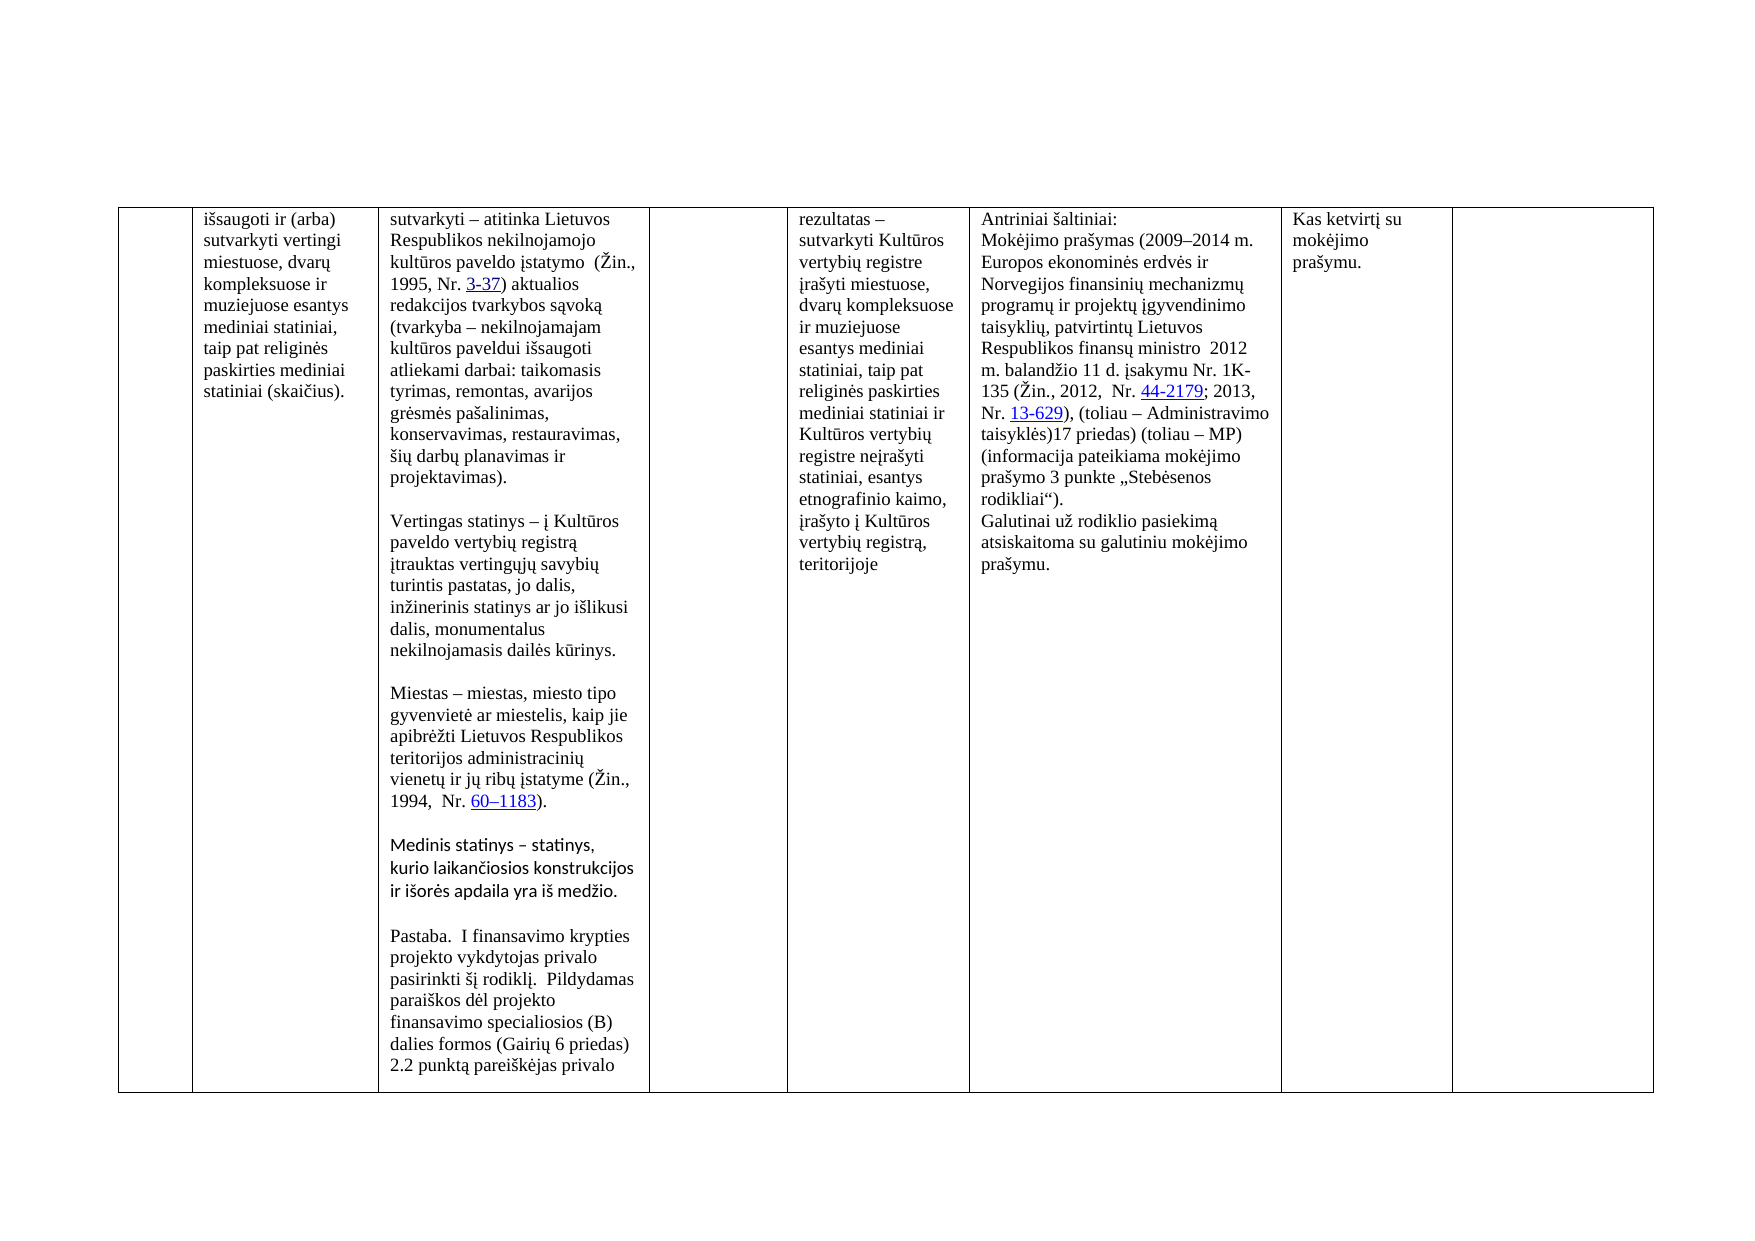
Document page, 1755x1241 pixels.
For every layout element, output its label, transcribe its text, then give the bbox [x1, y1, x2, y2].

table_cell [650, 208, 787, 1092]
table_cell [119, 208, 192, 1092]
table_cell sutvarkyti – atitinka Lietuvos Respublikos nekilnojamojo kultūros paveldo įstatymo (Žin., 1995, Nr. 3-37) aktualios redakcijos tvarkybos sąvoką (tvarkyba – nekilnojamajam kultūros paveldui išsaugoti atliekami darbai: taikomasis tyrimas, remontas, avarijos grėsmės pašalinimas, konservavimas, restauravimas, šių darbų planavimas ir projektavimas). Vertingas statinys – į Kultūros paveldo vertybių registrą įtrauktas vertingųjų savybių turintis pastatas, jo dalis, inžinerinis statinys ar jo išlikusi dalis, monumentalus nekilnojamasis dailės kūrinys. Miestas – miestas, miesto tipo gyvenvietė ar miestelis, kaip jie apibrėžti Lietuvos Respublikos teritorijos administracinių vienetų ir jų ribų įstatyme (Žin., 1994, Nr. 60–1183). Medinis statinys – statinys, kurio laikančiosios konstrukcijos ir išorės apdaila yra iš medžio. Pastaba. I finansavimo krypties projekto vykdytojas privalo pasirinkti šį rodiklį. Pildydamas paraiškos dėl projekto finansavimo specialiosios (B) dalies formos (Gairių 6 priedas) 2.2 punktą pareiškėjas privalo [379, 208, 649, 1092]
table_cell [1453, 208, 1653, 1092]
table_cell rezultatas – sutvarkyti Kultūros vertybių registre įrašyti miestuose, dvarų kompleksuose ir muziejuose esantys mediniai statiniai, taip pat religinės paskirties mediniai statiniai ir Kultūros vertybių registre neįrašyti statiniai, esantys etnografinio kaimo, įrašyto į Kultūros vertybių registrą, teritorijoje [788, 208, 969, 1092]
table_cell Antriniai šaltiniai: Mokėjimo prašymas (2009–2014 m. Europos ekonominės erdvės ir Norvegijos finansinių mechanizmų programų ir projektų įgyvendinimo taisyklių, patvirtintų Lietuvos Respublikos finansų ministro 2012 m. balandžio 11 d. įsakymu Nr. 1K-135 (Žin., 2012, Nr. 44-2179; 2013, Nr. 13-629), (toliau – Administravimo taisyklės)17 priedas) (toliau – MP) (informacija pateikiama mokėjimo prašymo 3 punkte „Stebėsenos rodikliai“). Galutinai už rodiklio pasiekimą atsiskaitoma su galutiniu mokėjimo prašymu. [970, 208, 1281, 1092]
table_cell išsaugoti ir (arba) sutvarkyti vertingi miestuose, dvarų kompleksuose ir muziejuose esantys mediniai statiniai, taip pat religinės paskirties mediniai statiniai (skaičius). [193, 208, 378, 1092]
table_cell Kas ketvirtį su mokėjimo prašymu. [1282, 208, 1452, 1092]
